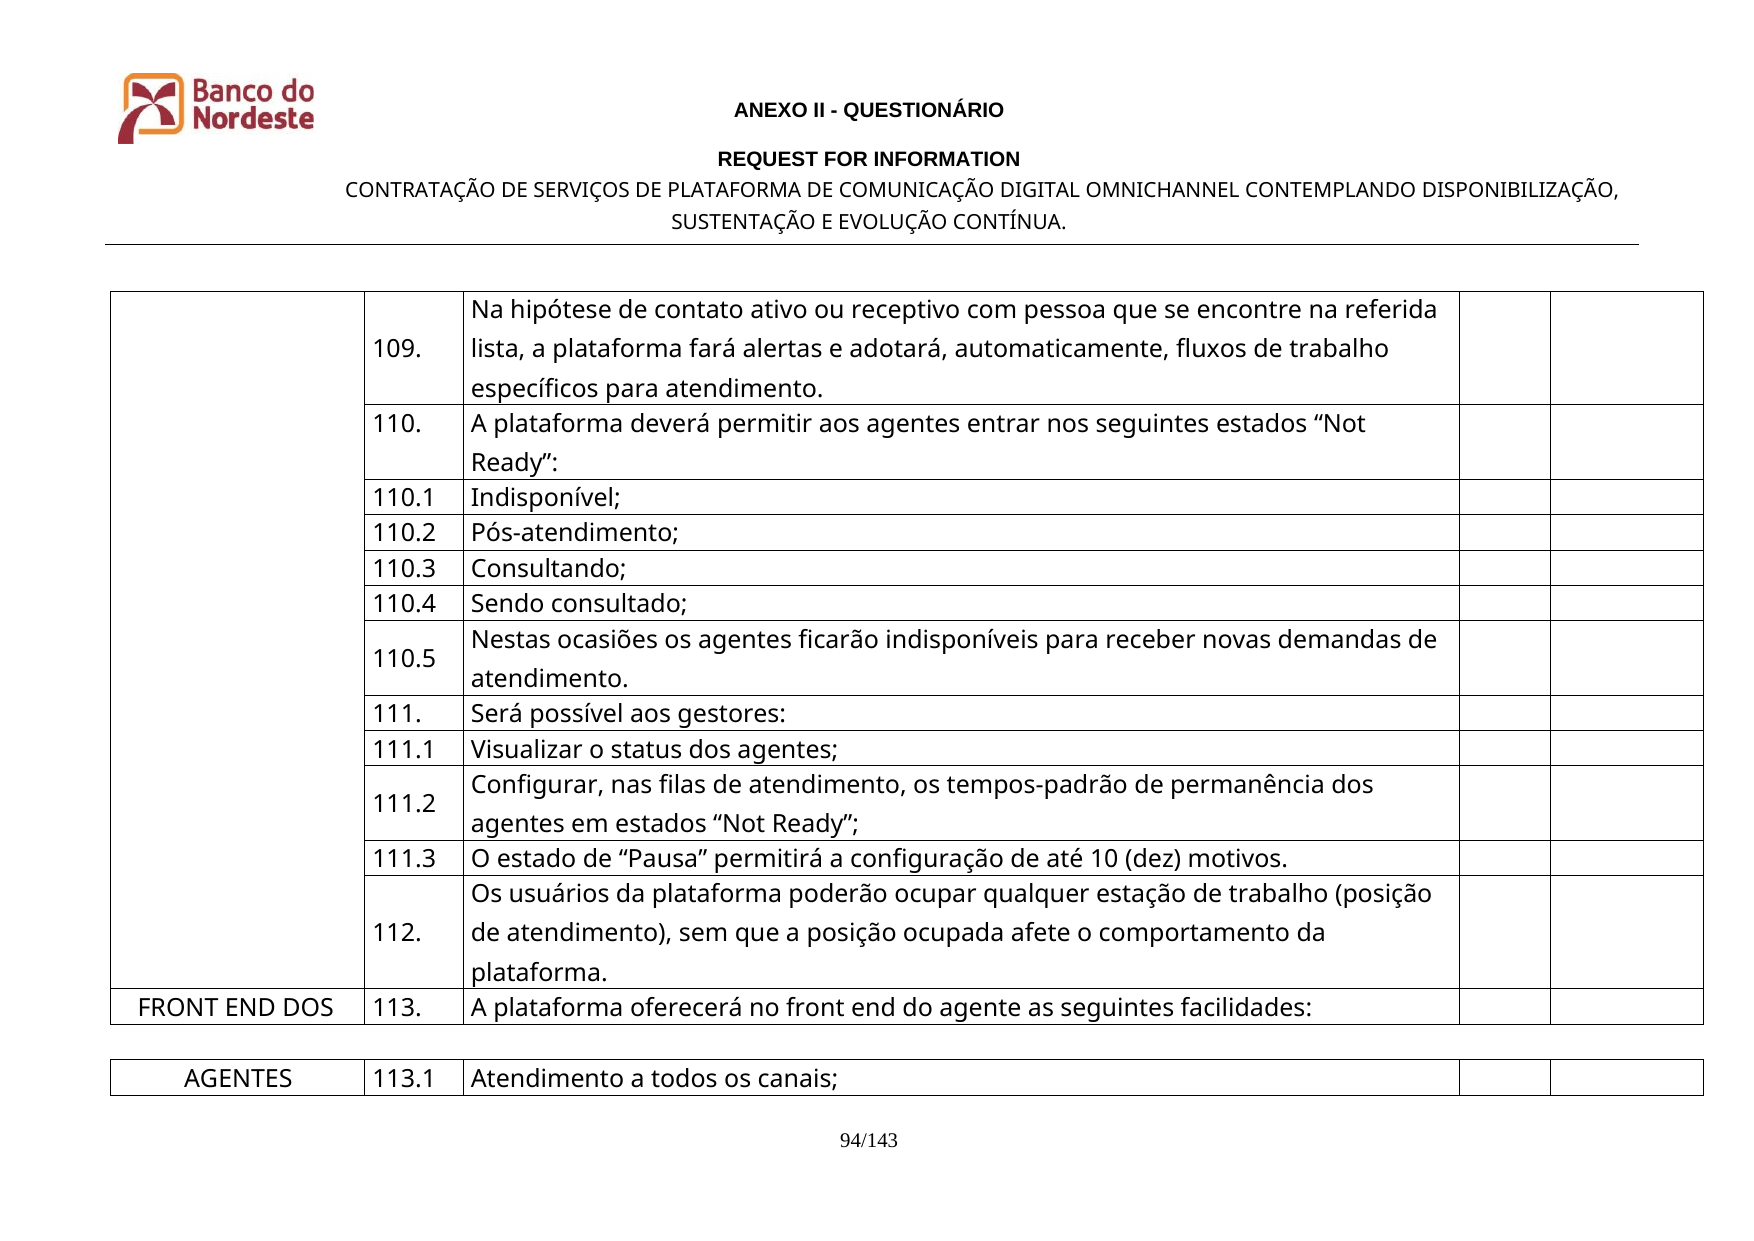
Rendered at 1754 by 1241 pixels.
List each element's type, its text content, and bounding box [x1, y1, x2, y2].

table_cell Consultando; [464, 551, 1459, 585]
table_header Atendimento a todos os canais; [464, 1060, 1459, 1095]
table_cell [1460, 731, 1550, 765]
table_cell Configurar, nas filas de atendimento, os tempos-padrão de permanência dos agentes em estados “Not Ready”; [464, 766, 1459, 840]
table_cell Na hipótese de contato ativo ou receptivo com pessoa que se encontre na referida lista, a plataforma fará alertas e adotará, automaticamente, fluxos de trabalho específicos para atendimento. [464, 292, 1459, 404]
table_cell 111. [365, 696, 463, 730]
table_cell A plataforma deverá permitir aos agentes entrar nos seguintes estados “Not Ready”: [464, 405, 1459, 478]
table_cell Os usuários da plataforma poderão ocupar qualquer estação de trabalho (posição de atendimento), sem que a posição ocupada afete o comportamento da plataforma. [464, 876, 1459, 988]
table_cell [1551, 841, 1703, 875]
table_cell [1551, 731, 1703, 765]
table_cell [1551, 586, 1703, 620]
table_cell [1460, 586, 1550, 620]
table_cell [1460, 515, 1550, 549]
table_cell [1460, 480, 1550, 514]
table_cell [1460, 551, 1550, 585]
table_cell [1551, 292, 1703, 404]
table_cell [1551, 989, 1703, 1024]
table_cell Pós-atendimento; [464, 515, 1459, 549]
table_cell [1460, 621, 1550, 695]
table_cell [1460, 841, 1550, 875]
table_cell [1551, 515, 1703, 549]
table_cell Visualizar o status dos agentes; [464, 731, 1459, 765]
table_cell Sendo consultado; [464, 586, 1459, 620]
table_cell 111.3 [365, 841, 463, 875]
table_cell 110.3 [365, 551, 463, 585]
table_cell Indisponível; [464, 480, 1459, 514]
table_cell [1460, 989, 1550, 1024]
table_cell [1460, 292, 1550, 404]
table_cell FRONT END DOS [111, 989, 364, 1024]
table_header [1460, 1060, 1550, 1095]
table_cell [1460, 696, 1550, 730]
table_header 113.1 [365, 1060, 463, 1095]
table_cell O estado de “Pausa” permitirá a configuração de até 10 (dez) motivos. [464, 841, 1459, 875]
table_cell A plataforma oferecerá no front end do agente as seguintes facilidades: [464, 989, 1459, 1024]
table_cell 110. [365, 405, 463, 478]
table_cell Nestas ocasiões os agentes ficarão indisponíveis para receber novas demandas de atendimento. [464, 621, 1459, 695]
table_cell 112. [365, 876, 463, 988]
table_header [1551, 1060, 1703, 1095]
table_header [111, 292, 364, 988]
table_cell 110.5 [365, 621, 463, 695]
table_cell 110.2 [365, 515, 463, 549]
table_cell 111.1 [365, 731, 463, 765]
table_cell 111.2 [365, 766, 463, 840]
table_header AGENTES [111, 1060, 364, 1095]
table_cell 109. [365, 292, 463, 404]
table_cell Será possível aos gestores: [464, 696, 1459, 730]
table_cell 110.4 [365, 586, 463, 620]
table_cell [1551, 621, 1703, 695]
table_cell [1551, 696, 1703, 730]
table_cell 110.1 [365, 480, 463, 514]
table_cell [1551, 551, 1703, 585]
table_cell [1551, 766, 1703, 840]
table_cell [1551, 480, 1703, 514]
table_cell [1460, 766, 1550, 840]
picture [118, 73, 314, 144]
table_cell 113. [365, 989, 463, 1024]
table_cell [1460, 876, 1550, 988]
table_cell [1551, 876, 1703, 988]
table_cell [1551, 405, 1703, 478]
table_cell [1460, 405, 1550, 478]
